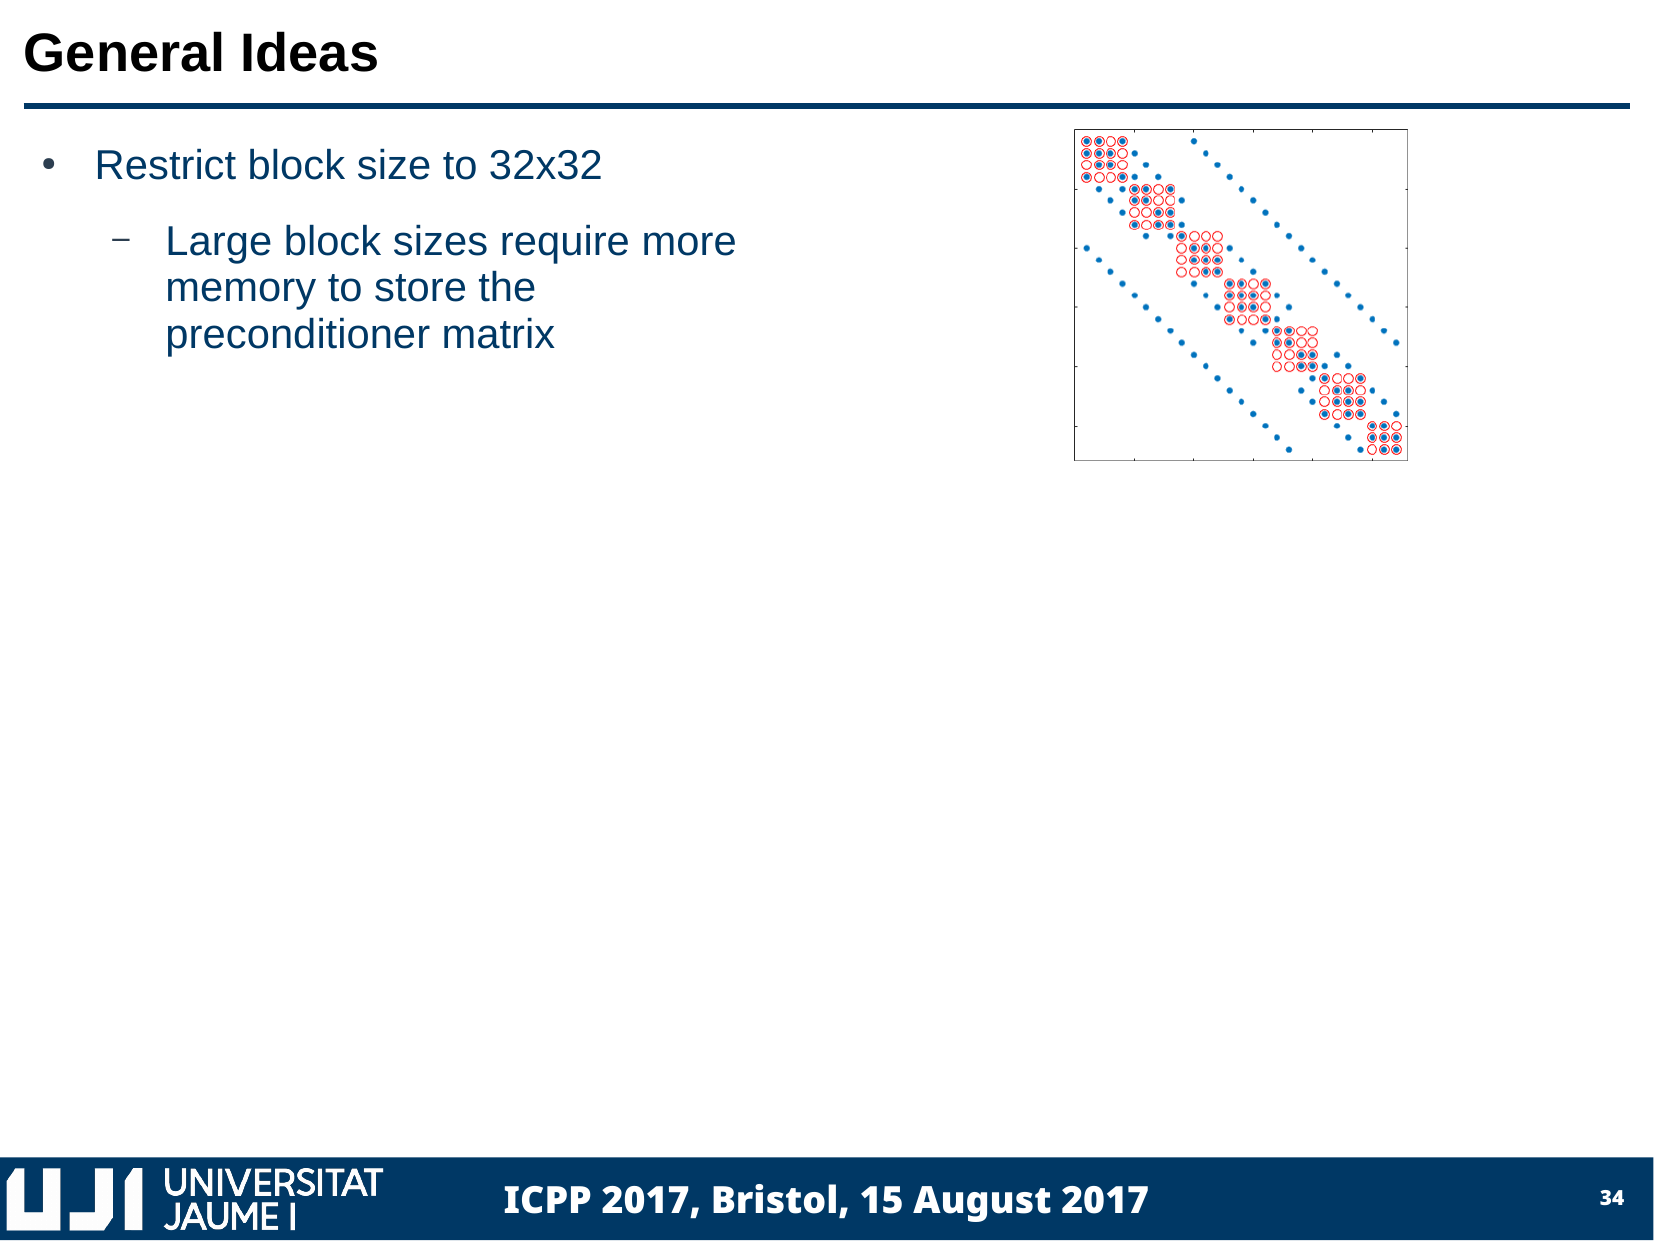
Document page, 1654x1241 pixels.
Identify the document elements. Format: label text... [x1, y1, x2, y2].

picture [1074, 129, 1408, 461]
list Restrict block size to 32x32 Large block sizes require more memory to store the preconditioner matrix [23, 141, 808, 1134]
picture [0, 1158, 390, 1241]
title General Ideas [23, 0, 1630, 107]
